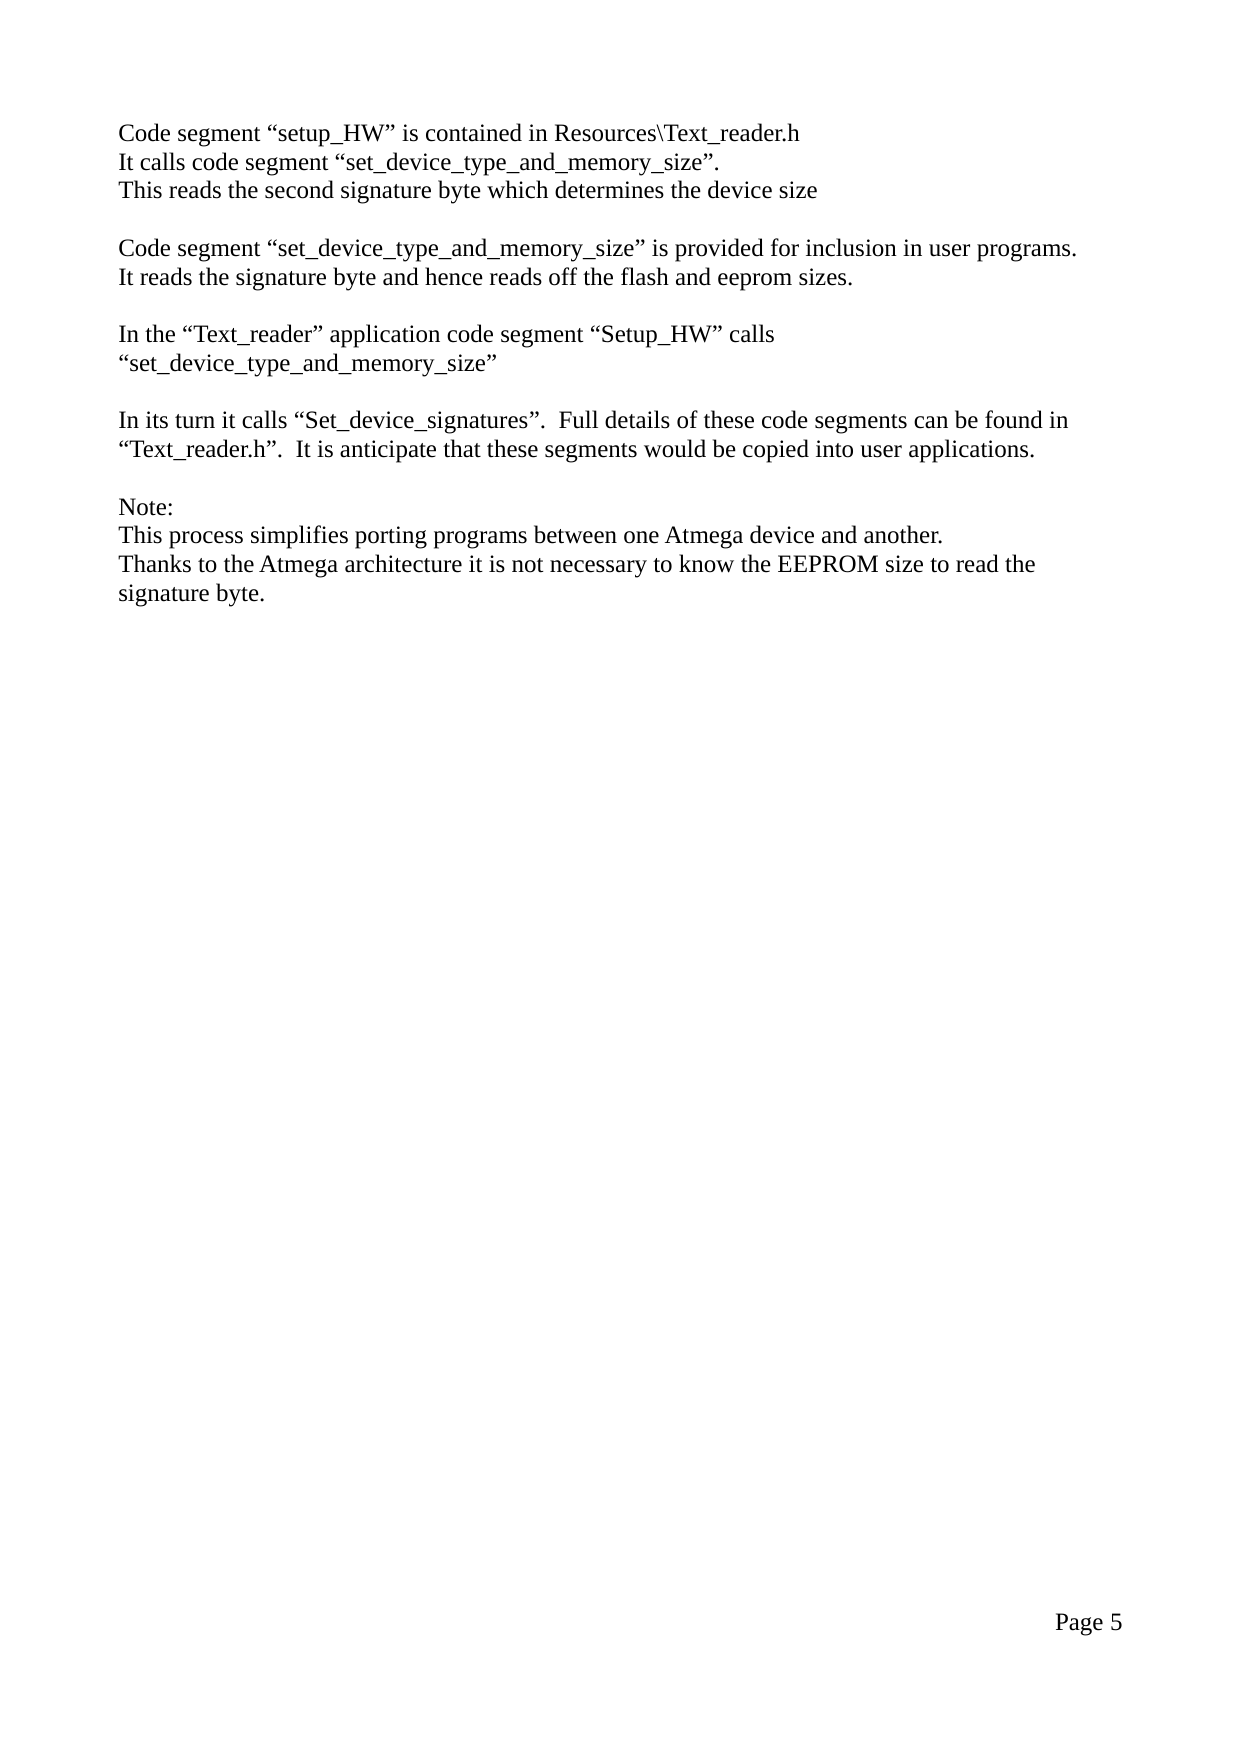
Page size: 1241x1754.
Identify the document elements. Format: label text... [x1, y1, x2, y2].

text Note: [118, 492, 1122, 521]
text Thanks to the Atmega architecture it is not necessary to know the EEPROM size to read the signature byte. [118, 549, 1122, 607]
text Code segment “set_device_type_and_memory_size” is provided for inclusion in user programs. [118, 233, 1122, 262]
text This process simplifies porting programs between one Atmega device and another. [118, 521, 1122, 549]
text It calls code segment “set_device_type_and_memory_size”. [118, 147, 1122, 176]
text This reads the second signature byte which determines the device size [118, 176, 1122, 204]
text In the “Text_reader” application code segment “Setup_HW” calls “set_device_type_and_memory_size” [118, 319, 1122, 377]
text It reads the signature byte and hence reads off the flash and eeprom sizes. [118, 262, 1122, 291]
text Code segment “setup_HW” is contained in Resources\Text_reader.h [118, 118, 1122, 147]
text In its turn it calls “Set_device_signatures”. Full details of these code segments can be found in “Text_reader.h”. It is anticipate that these segments would be copied into user applications. [118, 406, 1122, 463]
